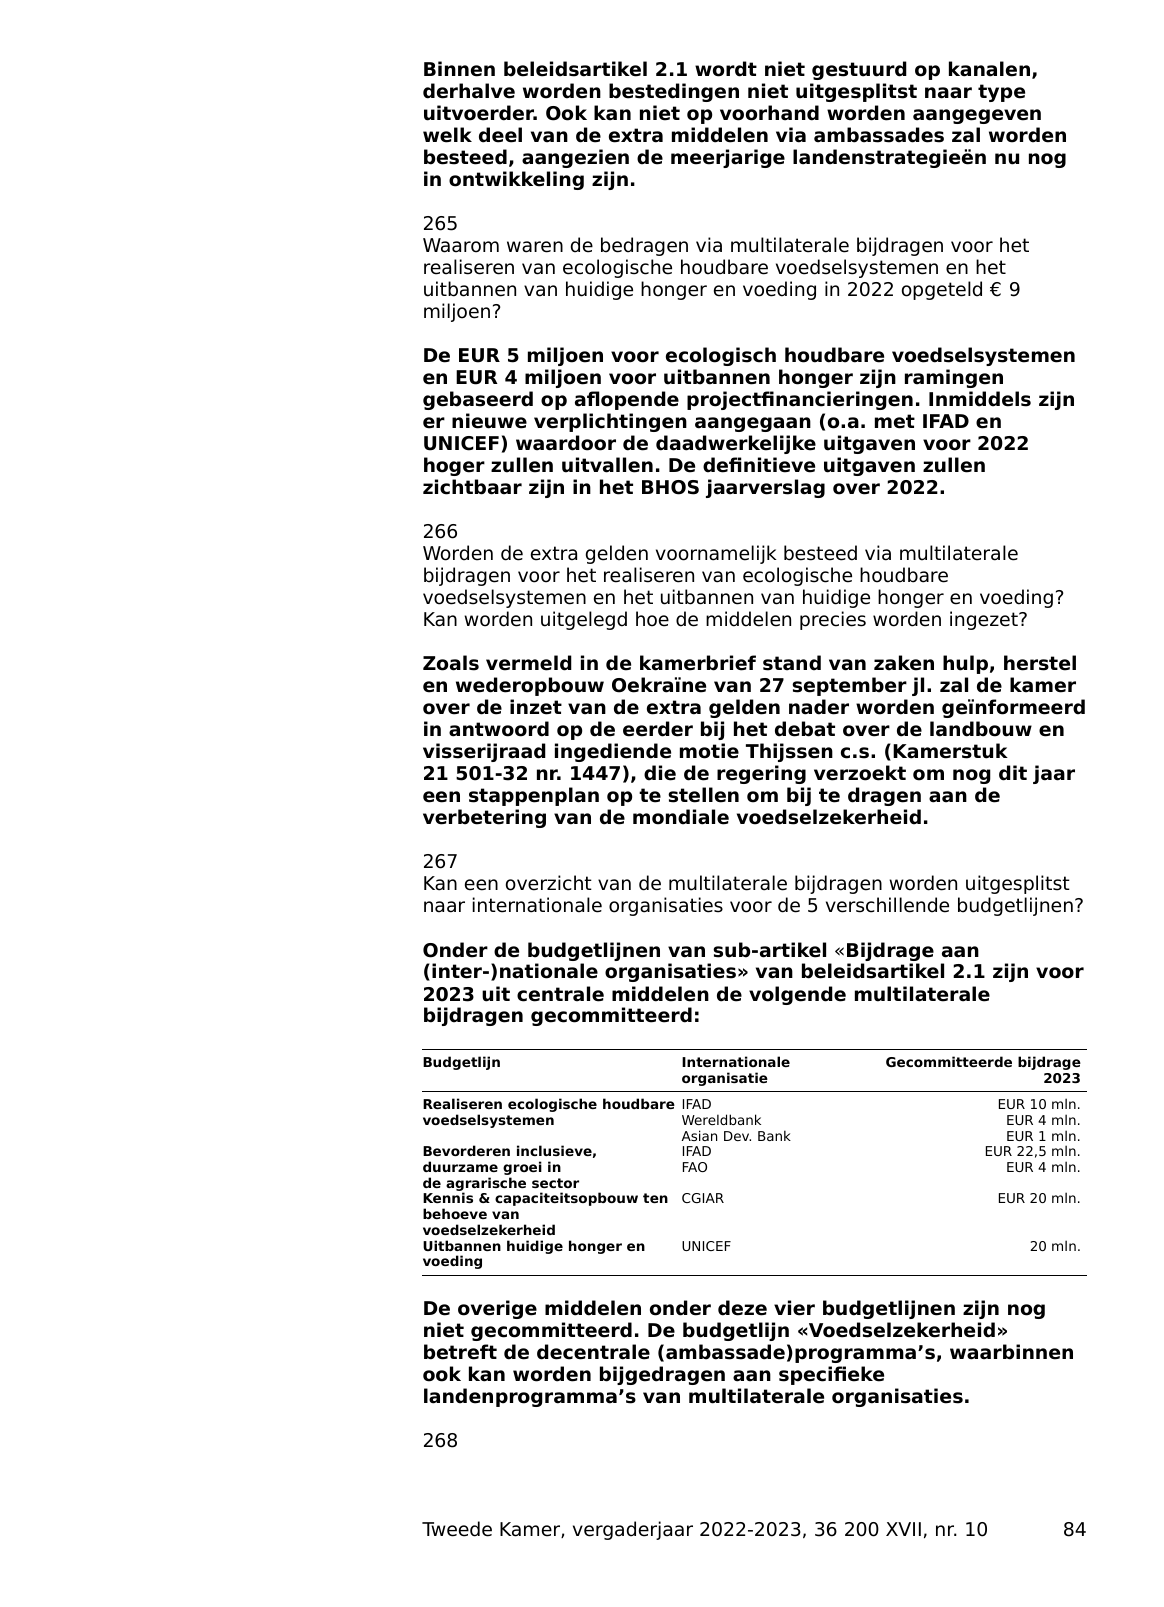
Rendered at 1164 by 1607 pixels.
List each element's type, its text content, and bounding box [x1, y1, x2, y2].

text Zoals vermeld in de kamerbrief stand van zaken hulp, herstel en wederopbouw Oekraïne van 27 september jl. zal de kamer over de inzet van de extra gelden nader worden geïnformeerd in antwoord op de eerder bij het debat over de landbouw en visserijraad ingediende motie Thijssen c.s. (Kamerstuk 21 501-32 nr. 1447), die de regering verzoekt om nog dit jaar een stappenplan op te stellen om bij te dragen aan de verbetering van de mondiale voedselzekerheid. [422, 653, 1087, 829]
text 265 [422, 213, 1087, 235]
table_header Internationale organisatie [675, 1050, 871, 1091]
table_header Gecommitteerde bijdrage 2023 [871, 1050, 1087, 1091]
table_cell EUR 22,5 mln. EUR 4 mln. [871, 1144, 1087, 1191]
table_cell EUR 10 mln. EUR 4 mln. EUR 1 mln. [871, 1092, 1087, 1144]
text Waarom waren de bedragen via multilaterale bijdragen voor het realiseren van ecologische houdbare voedselsystemen en het uitbannen van huidige honger en voeding in 2022 opgeteld € 9 miljoen? [422, 235, 1087, 323]
table_cell 20 mln. [871, 1239, 1087, 1274]
table_cell Bevorderen inclusieve, duurzame groei in de agrarische sector [422, 1144, 675, 1191]
table_cell UNICEF [675, 1239, 871, 1274]
text Kan een overzicht van de multilaterale bijdragen worden uitgesplitst naar internationale organisaties voor de 5 verschillende budgetlijnen? [422, 873, 1087, 917]
table_cell IFAD FAO [675, 1144, 871, 1191]
text De overige middelen onder deze vier budgetlijnen zijn nog niet gecommitteerd. De budgetlijn «Voedselzekerheid» betreft de decentrale (ambassade)programma’s, waarbinnen ook kan worden bijgedragen aan specifieke landenprogramma’s van multilaterale organisaties. [422, 1298, 1087, 1408]
table_cell Kennis & capaciteitsopbouw ten behoeve van voedselzekerheid [422, 1191, 675, 1238]
table_cell EUR 20 mln. [871, 1191, 1087, 1238]
text 267 [422, 851, 1087, 873]
table_cell Realiseren ecologische houdbare voedselsystemen [422, 1092, 675, 1144]
table_cell IFAD Wereldbank Asian Dev. Bank [675, 1092, 871, 1144]
text 266 [422, 521, 1087, 543]
text De EUR 5 miljoen voor ecologisch houdbare voedselsystemen en EUR 4 miljoen voor uitbannen honger zijn ramingen gebaseerd op aflopende projectfinancieringen. Inmiddels zijn er nieuwe verplichtingen aangegaan (o.a. met IFAD en UNICEF) waardoor de daadwerkelijke uitgaven voor 2022 hoger zullen uitvallen. De definitieve uitgaven zullen zichtbaar zijn in het BHOS jaarverslag over 2022. [422, 345, 1087, 499]
table_header Budgetlijn [422, 1050, 675, 1091]
table_cell Uitbannen huidige honger en voeding [422, 1239, 675, 1274]
text Worden de extra gelden voornamelijk besteed via multilaterale bijdragen voor het realiseren van ecologische houdbare voedselsystemen en het uitbannen van huidige honger en voeding? Kan worden uitgelegd hoe de middelen precies worden ingezet? [422, 543, 1087, 631]
text Binnen beleidsartikel 2.1 wordt niet gestuurd op kanalen, derhalve worden bestedingen niet uitgesplitst naar type uitvoerder. Ook kan niet op voorhand worden aangegeven welk deel van de extra middelen via ambassades zal worden besteed, aangezien de meerjarige landenstrategieën nu nog in ontwikkeling zijn. [422, 59, 1087, 191]
text Onder de budgetlijnen van sub-artikel «Bijdrage aan (inter-)nationale organisaties» van beleidsartikel 2.1 zijn voor 2023 uit centrale middelen de volgende multilaterale bijdragen gecommitteerd: [422, 939, 1087, 1027]
text 268 [422, 1430, 1087, 1452]
table_cell CGIAR [675, 1191, 871, 1238]
